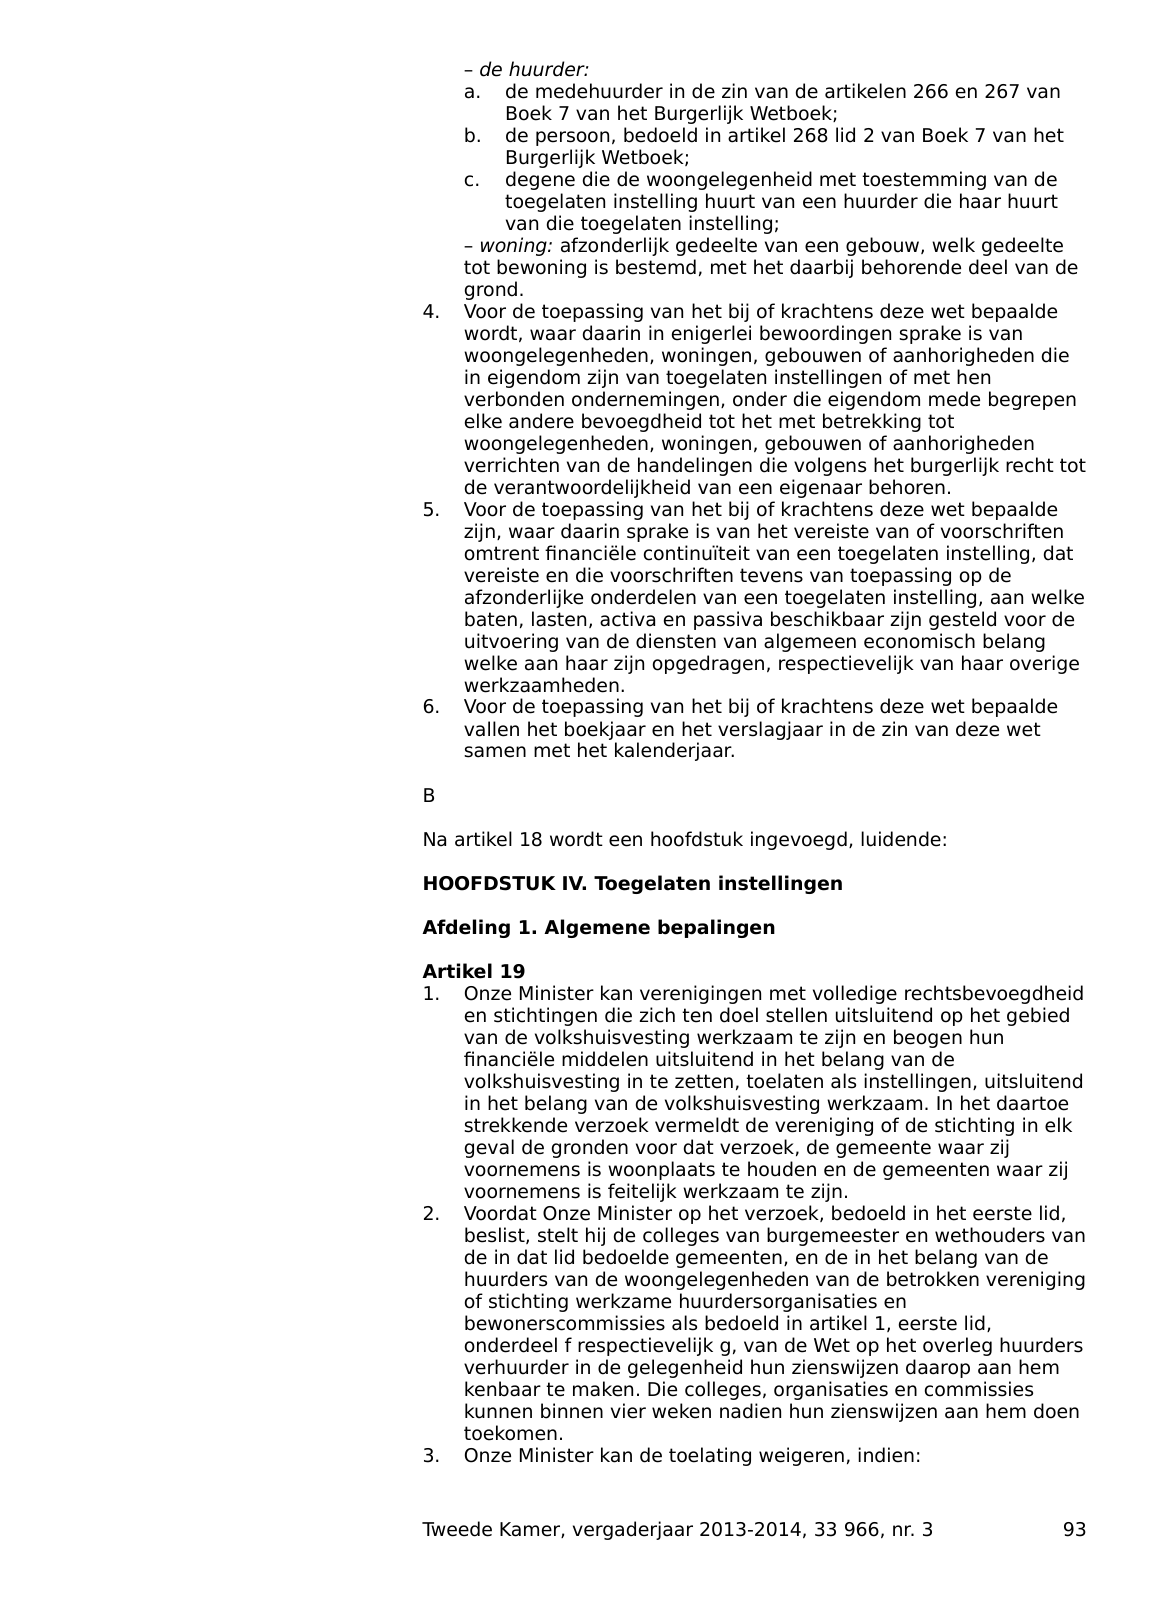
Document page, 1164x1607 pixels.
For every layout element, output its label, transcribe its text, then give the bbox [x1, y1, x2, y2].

text B [422, 784, 1087, 807]
text a. de medehuurder in de zin van de artikelen 266 en 267 van Boek 7 van het Burgerlijk Wetboek; [464, 81, 1087, 125]
text 6. Voor de toepassing van het bij of krachtens deze wet bepaalde vallen het boekjaar en het verslagjaar in de zin van deze wet samen met het kalenderjaar. [422, 696, 1087, 762]
text Na artikel 18 wordt een hoofdstuk ingevoegd, luidende: [422, 829, 1087, 851]
subtitle Afdeling 1. Algemene bepalingen [422, 917, 1087, 939]
text c. degene die de woongelegenheid met toestemming van de toegelaten instelling huurt van een huurder die haar huurt van die toegelaten instelling; [464, 169, 1087, 235]
text 4. Voor de toepassing van het bij of krachtens deze wet bepaalde wordt, waar daarin in enigerlei bewoordingen sprake is van woongelegenheden, woningen, gebouwen of aanhorigheden die in eigendom zijn van toegelaten instellingen of met hen verbonden ondernemingen, onder die eigendom mede begrepen elke andere bevoegdheid tot het met betrekking tot woongelegenheden, woningen, gebouwen of aanhorigheden verrichten van de handelingen die volgens het burgerlijk recht tot de verantwoordelijkheid van een eigenaar behoren. [422, 301, 1087, 499]
text 5. Voor de toepassing van het bij of krachtens deze wet bepaalde zijn, waar daarin sprake is van het vereiste van of voorschriften omtrent financiële continuïteit van een toegelaten instelling, dat vereiste en die voorschriften tevens van toepassing op de afzonderlijke onderdelen van een toegelaten instelling, aan welke baten, lasten, activa en passiva beschikbaar zijn gesteld voor de uitvoering van de diensten van algemeen economisch belang welke aan haar zijn opgedragen, respectievelijk van haar overige werkzaamheden. [422, 499, 1087, 696]
text b. de persoon, bedoeld in artikel 268 lid 2 van Boek 7 van het Burgerlijk Wetboek; [464, 125, 1087, 169]
subtitle Artikel 19 [422, 961, 1087, 983]
text – woning: afzonderlijk gedeelte van een gebouw, welk gedeelte tot bewoning is bestemd, met het daarbij behorende deel van de grond. [464, 235, 1087, 301]
subtitle HOOFDSTUK IV. Toegelaten instellingen [422, 873, 1087, 895]
text 1. Onze Minister kan verenigingen met volledige rechtsbevoegdheid en stichtingen die zich ten doel stellen uitsluitend op het gebied van de volkshuisvesting werkzaam te zijn en beogen hun financiële middelen uitsluitend in het belang van de volkshuisvesting in te zetten, toelaten als instellingen, uitsluitend in het belang van de volkshuisvesting werkzaam. In het daartoe strekkende verzoek vermeldt de vereniging of de stichting in elk geval de gronden voor dat verzoek, de gemeente waar zij voornemens is woonplaats te houden en de gemeenten waar zij voornemens is feitelijk werkzaam te zijn. [422, 983, 1087, 1203]
text 3. Onze Minister kan de toelating weigeren, indien: [422, 1445, 1087, 1467]
text 2. Voordat Onze Minister op het verzoek, bedoeld in het eerste lid, beslist, stelt hij de colleges van burgemeester en wethouders van de in dat lid bedoelde gemeenten, en de in het belang van de huurders van de woongelegenheden van de betrokken vereniging of stichting werkzame huurdersorganisaties en bewonerscommissies als bedoeld in artikel 1, eerste lid, onderdeel f respectievelijk g, van de Wet op het overleg huurders verhuurder in de gelegenheid hun zienswijzen daarop aan hem kenbaar te maken. Die colleges, organisaties en commissies kunnen binnen vier weken nadien hun zienswijzen aan hem doen toekomen. [422, 1203, 1087, 1445]
text – de huurder: [464, 59, 1087, 81]
